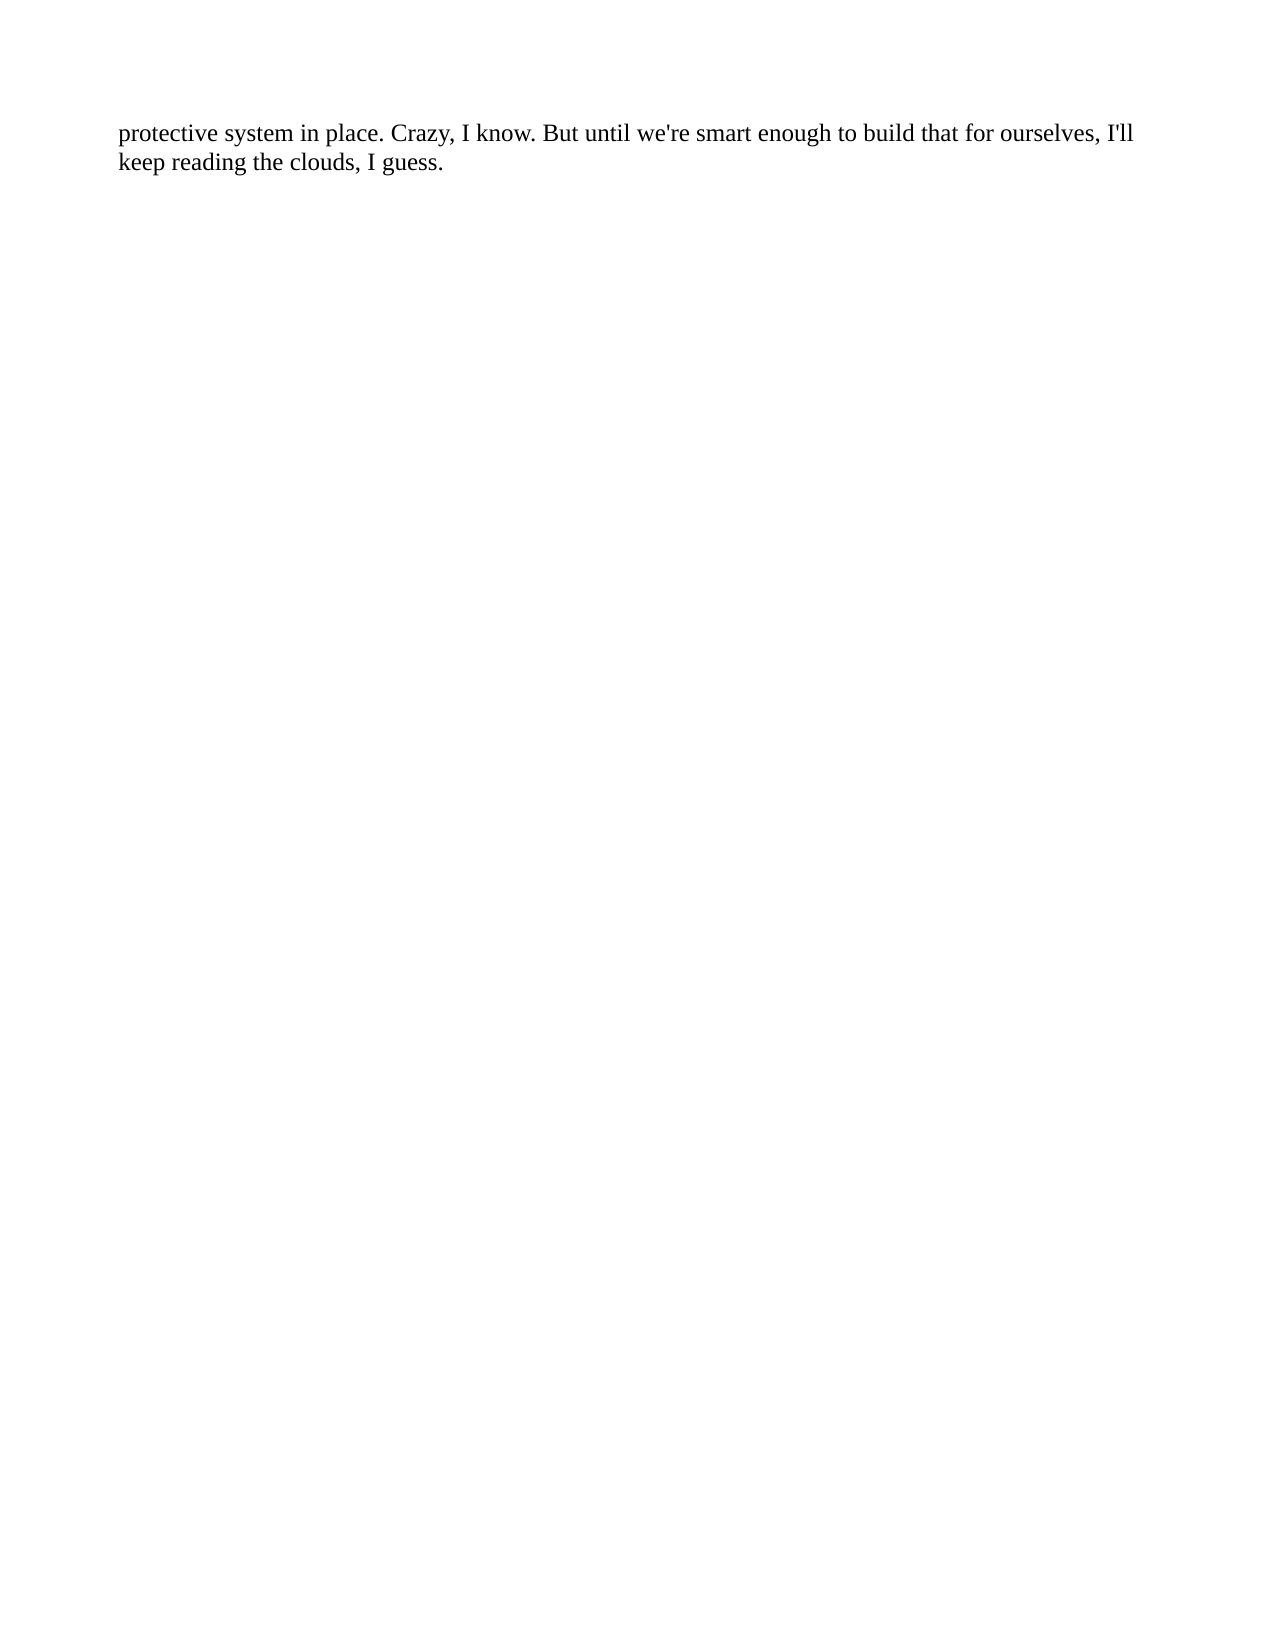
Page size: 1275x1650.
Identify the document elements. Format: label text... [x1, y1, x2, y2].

text protective system in place. Crazy, I know. But until we're smart enough to build that for ourselves, I'll keep reading the clouds, I guess. [118, 118, 1157, 176]
